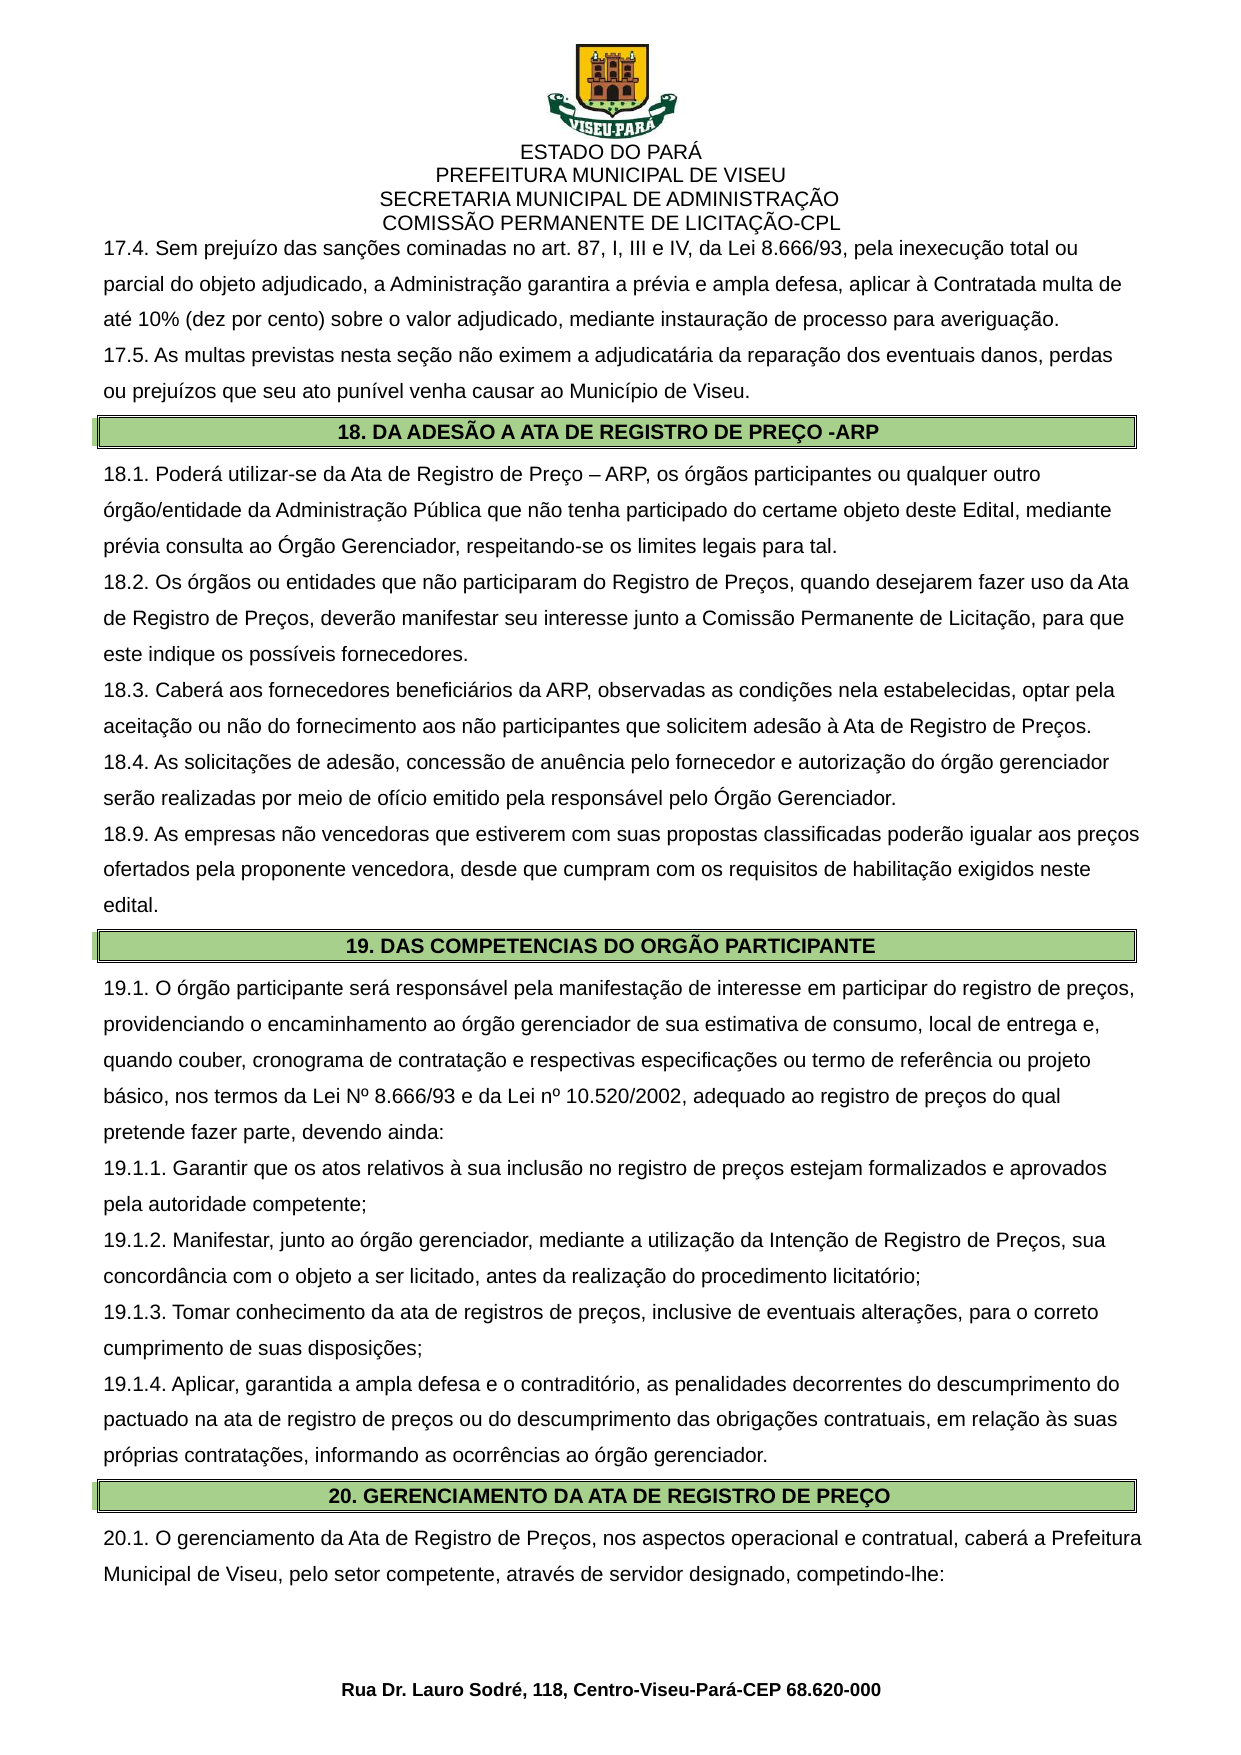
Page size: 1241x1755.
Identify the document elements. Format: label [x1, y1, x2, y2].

picture [547, 44, 678, 139]
